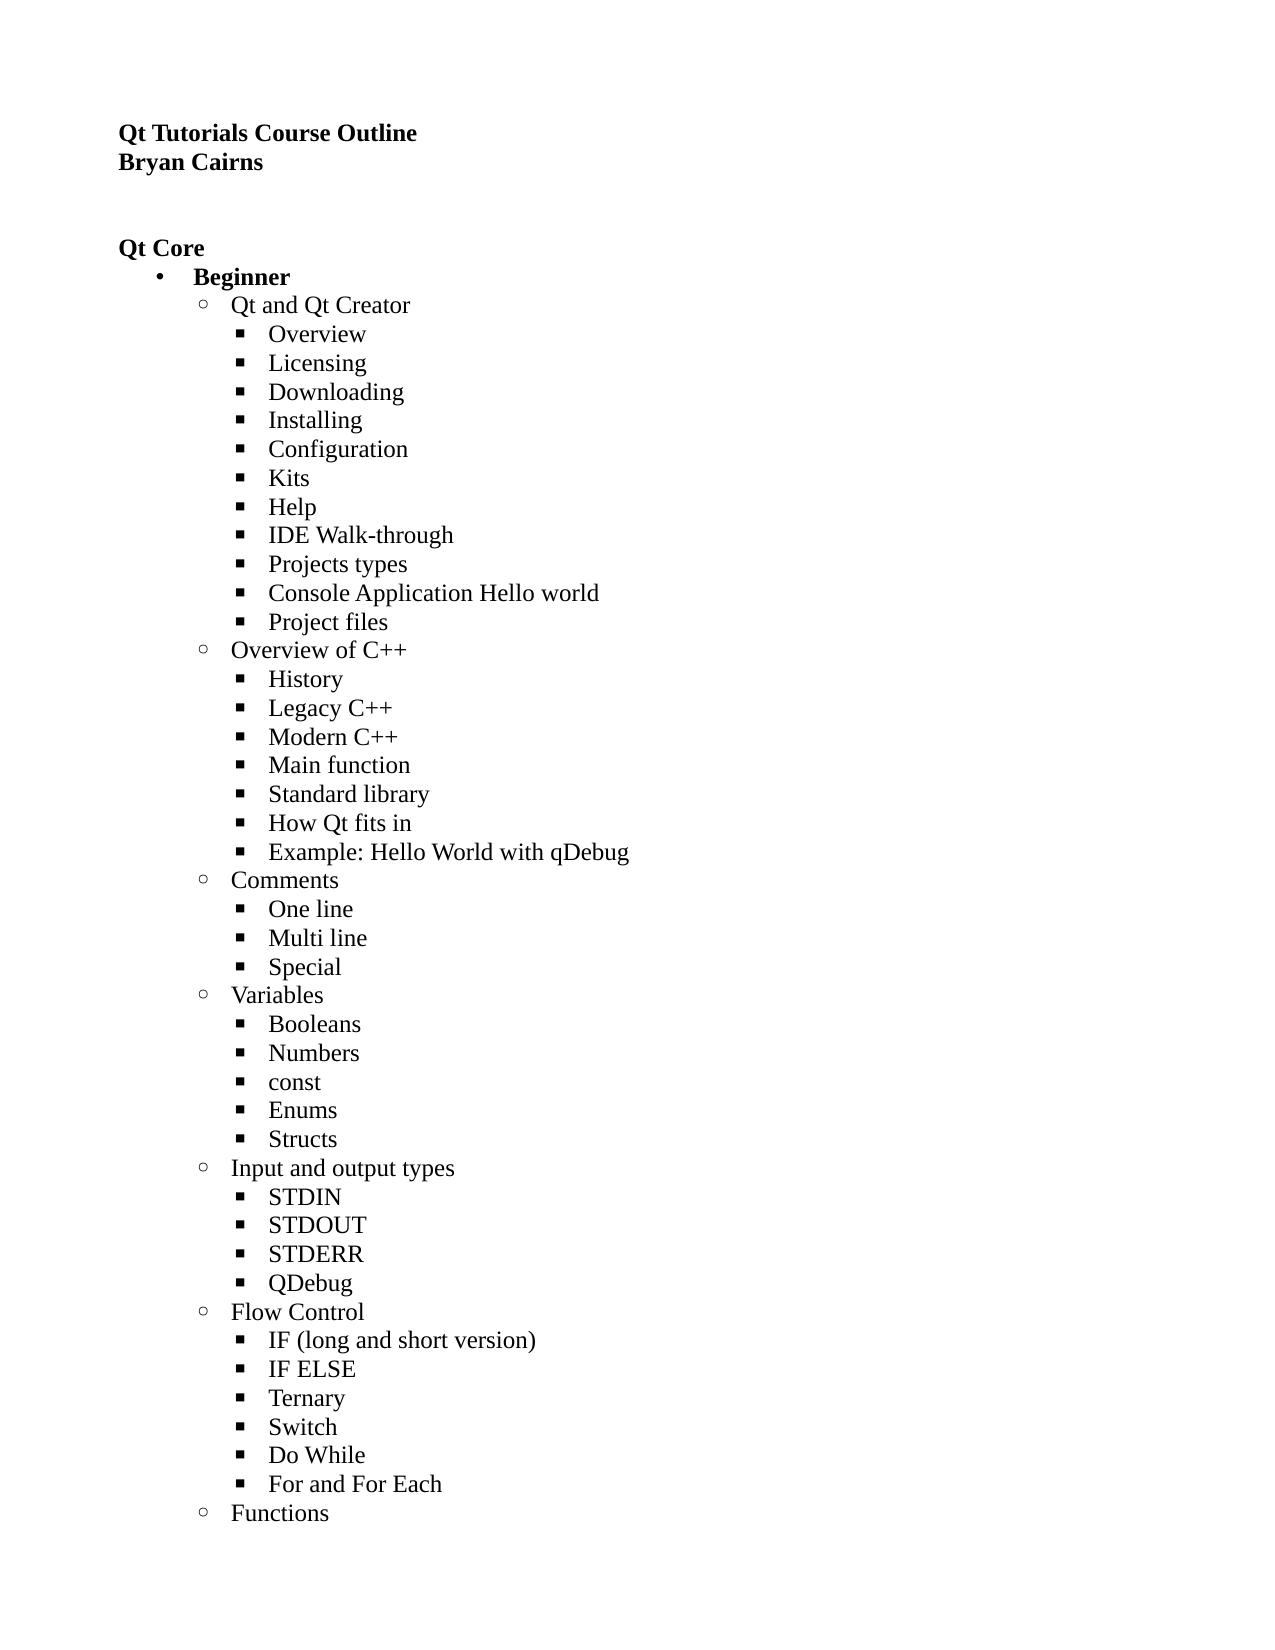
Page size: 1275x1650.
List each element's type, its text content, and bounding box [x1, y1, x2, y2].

list Input and output types [193, 1153, 1157, 1182]
list Projects types [231, 549, 1157, 578]
list Console Application Hello world [231, 578, 1157, 607]
list Do While [231, 1441, 1157, 1469]
list Help [231, 492, 1157, 521]
list For and For Each [231, 1469, 1157, 1498]
list Overview of C++ [193, 636, 1157, 664]
list Legacy C++ [231, 693, 1157, 722]
list Qt and Qt Creator [193, 291, 1157, 319]
list const [231, 1067, 1157, 1096]
list STDERR [231, 1239, 1157, 1268]
list Configuration [231, 434, 1157, 463]
list Flow Control [193, 1297, 1157, 1326]
list Standard library [231, 779, 1157, 808]
text Qt Core [118, 233, 1157, 262]
list Example: Hello World with qDebug [231, 837, 1157, 866]
list Beginner [156, 262, 1157, 291]
text Bryan Cairns [118, 147, 1157, 176]
list IDE Walk-through [231, 521, 1157, 549]
list Variables [193, 981, 1157, 1009]
list Downloading [231, 377, 1157, 406]
list One line [231, 894, 1157, 923]
list Enums [231, 1096, 1157, 1124]
list QDebug [231, 1268, 1157, 1297]
list How Qt fits in [231, 808, 1157, 837]
list Structs [231, 1124, 1157, 1153]
list Project files [231, 607, 1157, 636]
list Modern C++ [231, 722, 1157, 751]
list Licensing [231, 348, 1157, 377]
list Switch [231, 1412, 1157, 1441]
list Main function [231, 751, 1157, 779]
list Multi line [231, 923, 1157, 952]
list Ternary [231, 1383, 1157, 1412]
list Special [231, 952, 1157, 981]
list STDIN [231, 1182, 1157, 1211]
list History [231, 664, 1157, 693]
text Qt Tutorials Course Outline [118, 118, 1157, 147]
list Functions [193, 1498, 1157, 1527]
list Numbers [231, 1038, 1157, 1067]
list STDOUT [231, 1211, 1157, 1239]
list IF (long and short version) [231, 1326, 1157, 1354]
list Booleans [231, 1009, 1157, 1038]
list Kits [231, 463, 1157, 492]
list Installing [231, 406, 1157, 434]
list Overview [231, 319, 1157, 348]
list IF ELSE [231, 1354, 1157, 1383]
list Comments [193, 866, 1157, 894]
